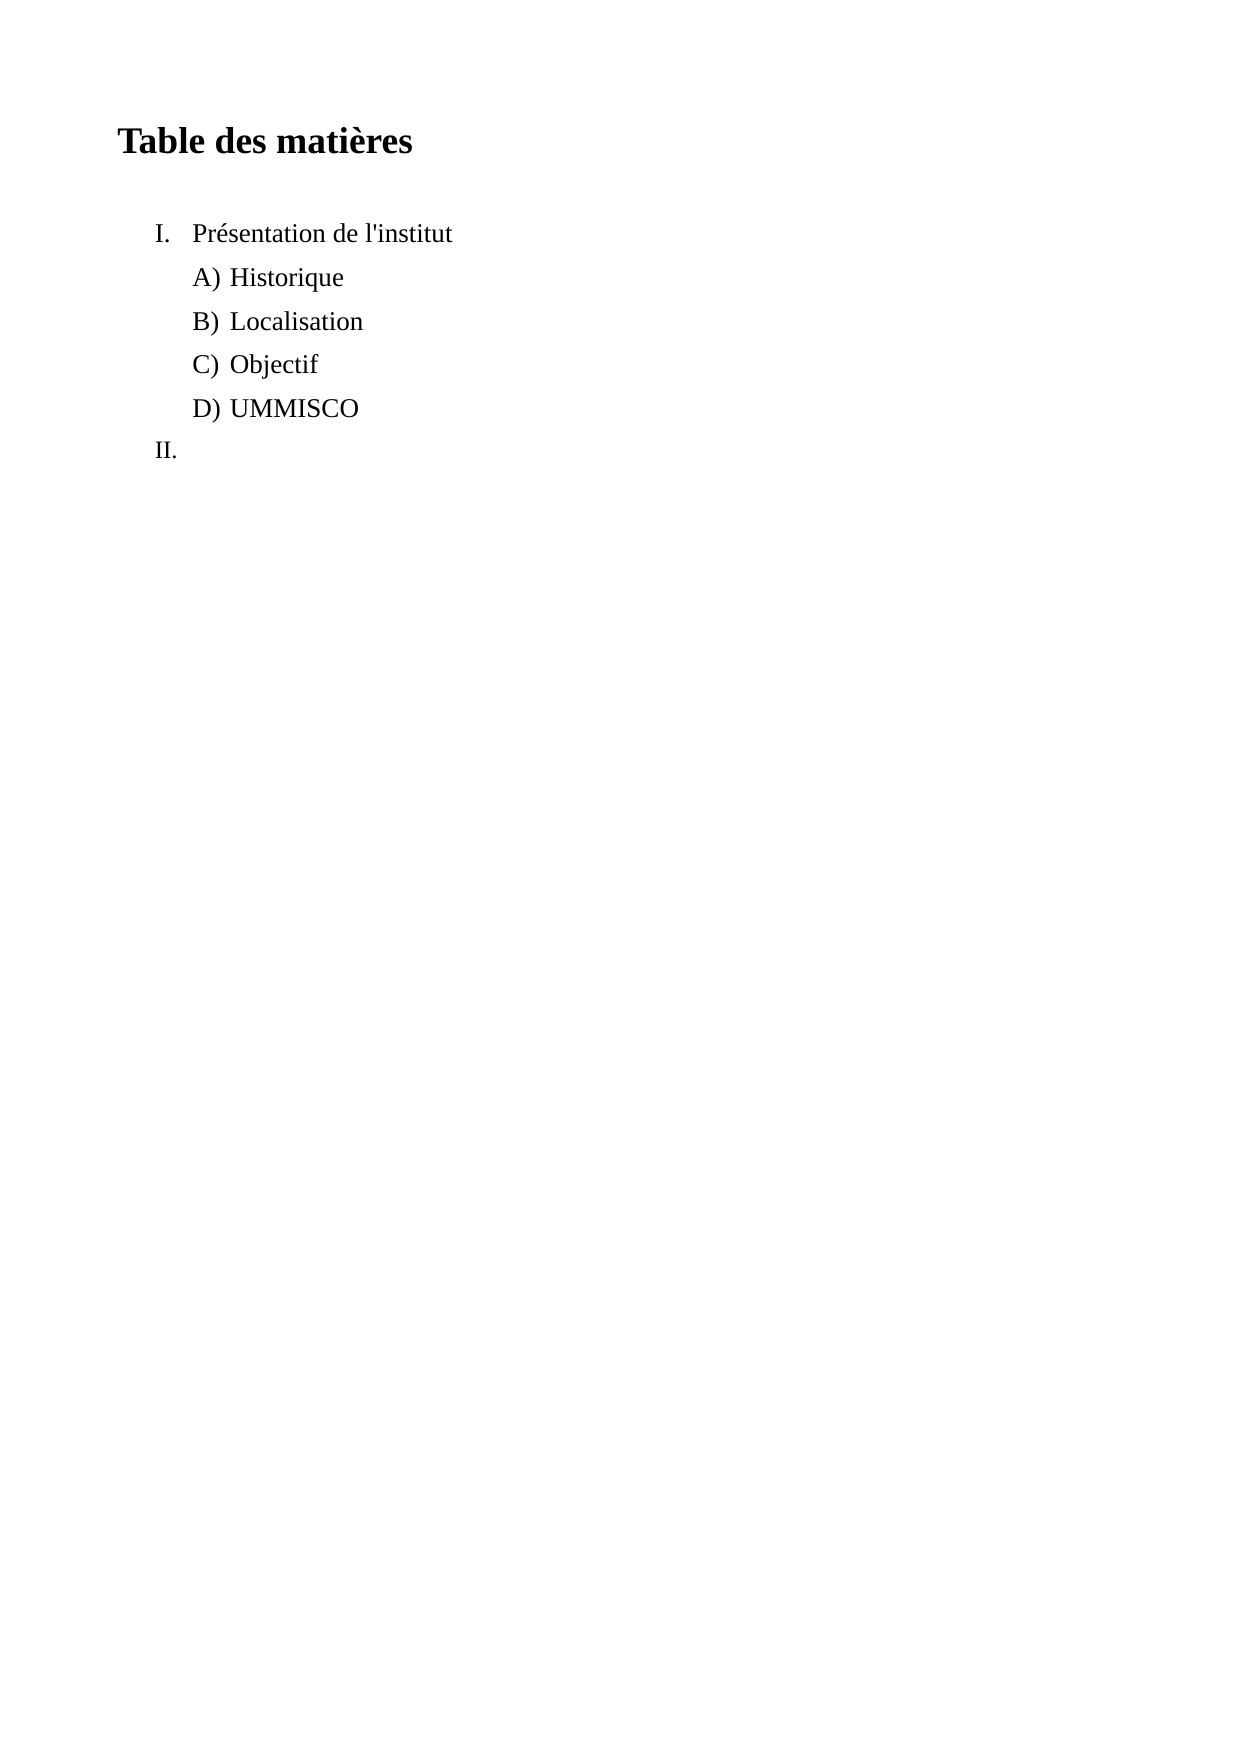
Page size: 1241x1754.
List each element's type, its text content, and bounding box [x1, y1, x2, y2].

text Table des matières [117, 118, 1123, 161]
list Présentation de l'institut [154, 217, 1123, 248]
list Objectif [192, 348, 1123, 379]
list UMMISCO [192, 392, 1123, 423]
list Localisation [192, 305, 1123, 336]
list Historique [192, 261, 1123, 292]
